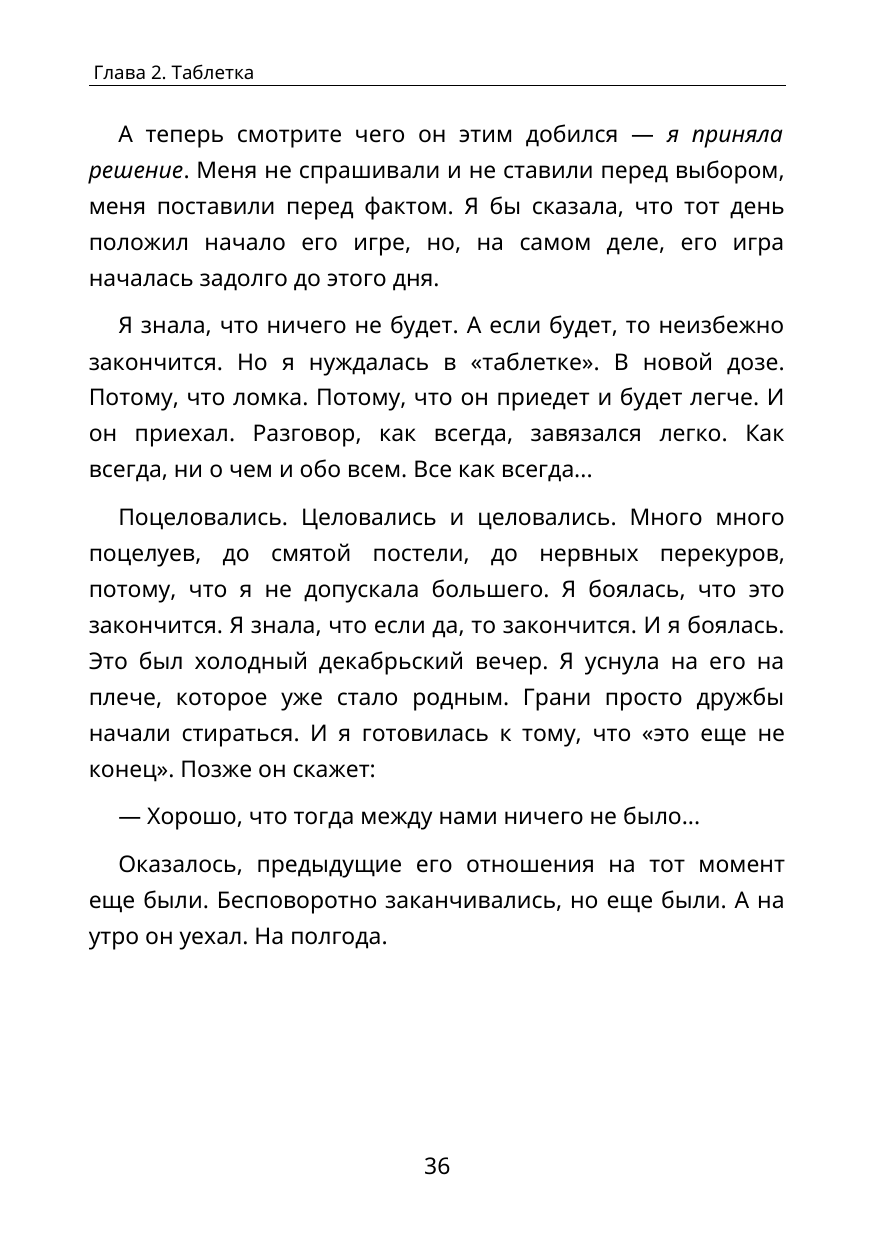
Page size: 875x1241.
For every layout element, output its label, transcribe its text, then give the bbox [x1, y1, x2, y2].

text А теперь смотрите чего он этим добился — я приняла решение. Меня не спрашивали и не ставили перед выбором, меня поставили перед фактом. Я бы сказала, что тот день положил начало его игре, но, на самом деле, его игра началась задолго до этого дня. [88, 118, 786, 293]
text Я знала, что ничего не будет. А если будет, то неизбежно закончится. Но я нуждалась в «таблетке». В новой дозе. Потому, что ломка. Потому, что он приедет и будет легче. И он приехал. Разговор, как всегда, завязался легко. Как всегда, ни о чем и обо всем. Все как всегда... [88, 309, 786, 484]
text Оказалось, предыдущие его отношения на тот момент еще были. Бесповоротно заканчивались, но еще были. А на утро он уехал. На полгода. [88, 848, 786, 951]
text — Хорошо, что тогда между нами ничего не было... [88, 800, 786, 831]
text Поцеловались. Целовались и целовались. Много много поцелуев, до смятой постели, до нервных перекуров, потому, что я не допускала большего. Я боялась, что это закончится. Я знала, что если да, то закончится. И я боялась. Это был холодный декабрьский вечер. Я уснула на его на плече, которое уже стало родным. Грани просто дружбы начали стираться. И я готовилась к тому, что «это еще не конец». Позже он скажет: [88, 501, 786, 784]
